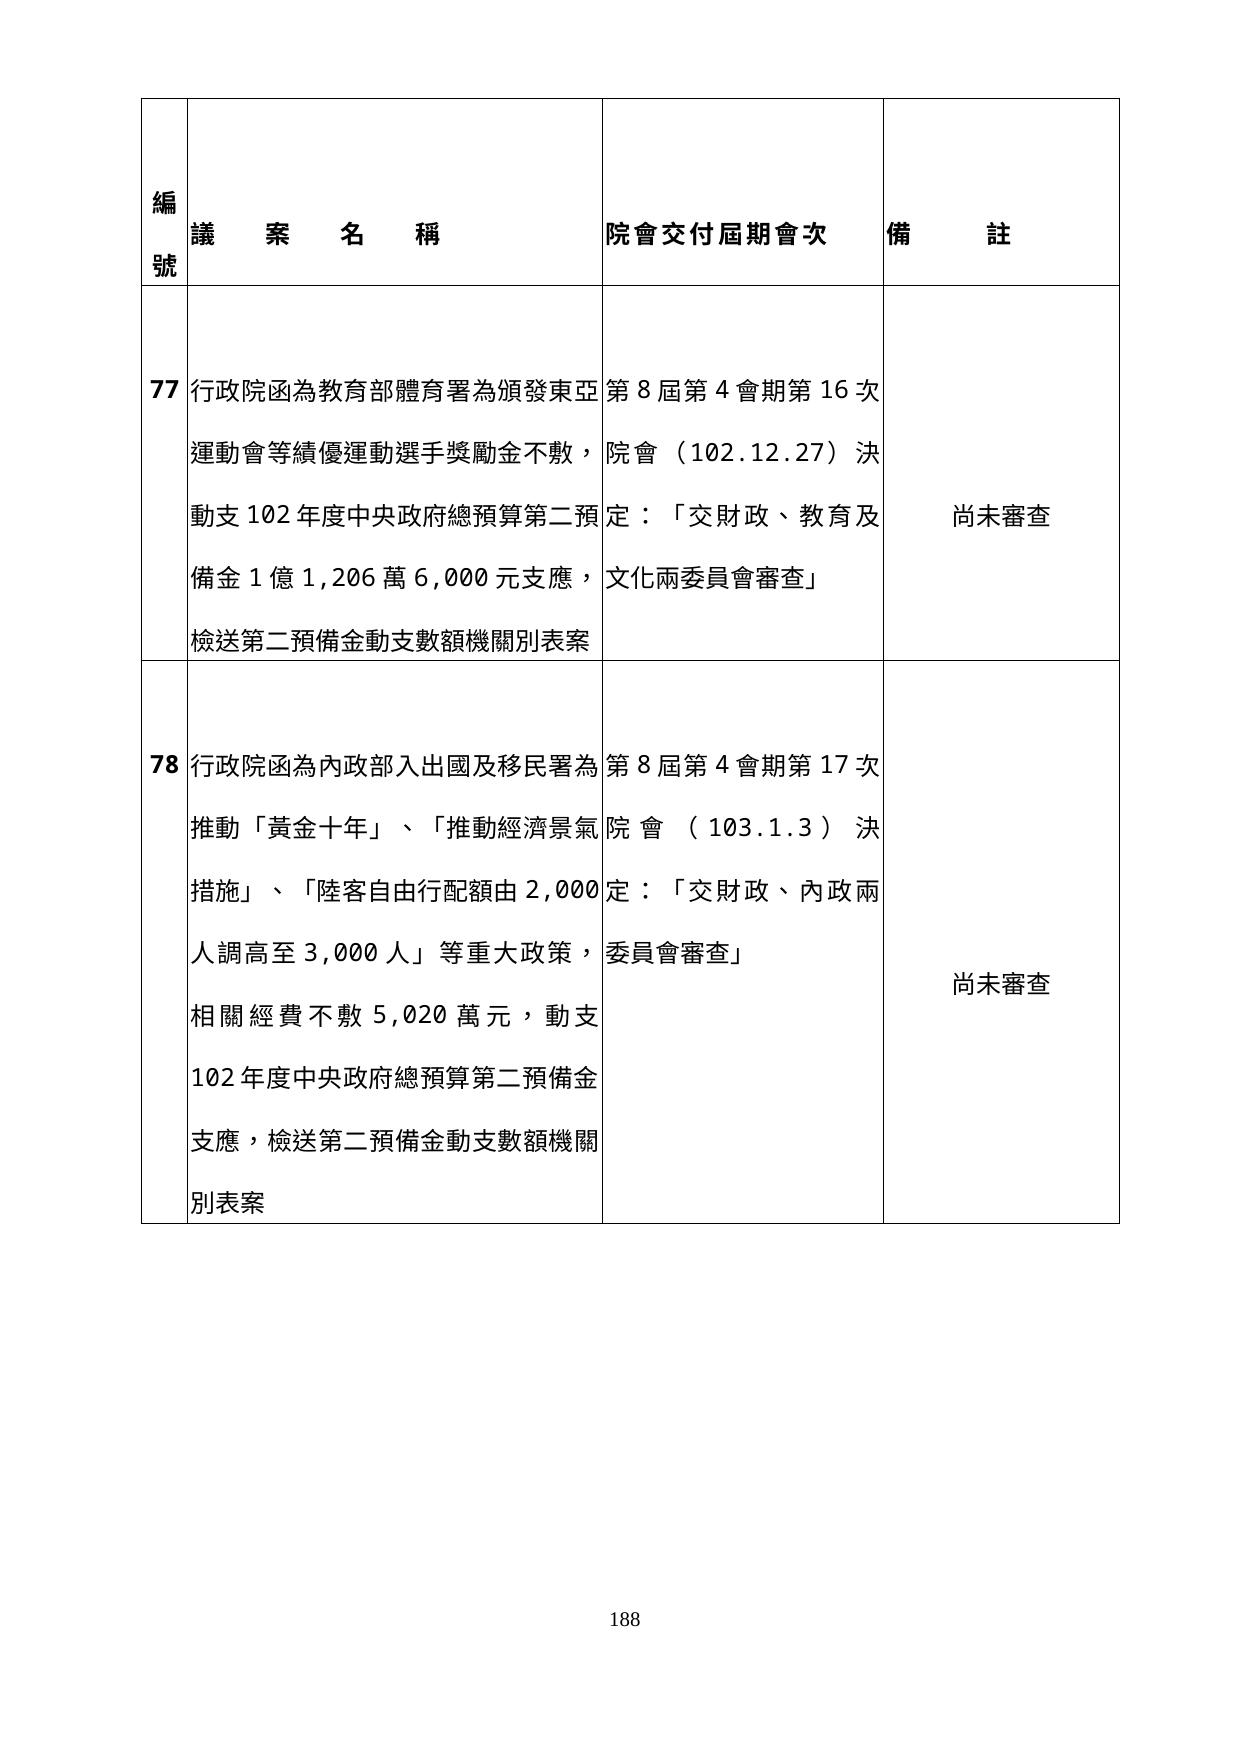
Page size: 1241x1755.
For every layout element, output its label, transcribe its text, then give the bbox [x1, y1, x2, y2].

table_cell 第8屆第4會期第17次院會（103.1.3）決定：「交財政、內政兩委員會審查」 [603, 661, 883, 1222]
table_cell 尚未審查 [884, 661, 1119, 1222]
table_cell [142, 661, 187, 1222]
table_header 院會交付屆期會次 [603, 99, 883, 285]
table_cell 第8屆第4會期第16次院會（102.12.27）決定：「交財政、教育及文化兩委員會審查」 [603, 286, 883, 660]
table_header 備 註 [884, 99, 1119, 285]
table_header 議 案 名 稱 [188, 99, 602, 285]
table_cell 尚未審查 [884, 286, 1119, 660]
table_cell 行政院函為內政部入出國及移民署為推動「黃金十年」、「推動經濟景氣措施」、「陸客自由行配額由2,000人調高至3,000人」等重大政策，相關經費不敷5,020萬元，動支102年度中央政府總預算第二預備金支應，檢送第二預備金動支數額機關別表案 [188, 661, 602, 1222]
table_cell [142, 286, 187, 660]
table_cell 行政院函為教育部體育署為頒發東亞運動會等績優運動選手獎勵金不敷，動支102年度中央政府總預算第二預備金1億1,206萬6,000元支應，檢送第二預備金動支數額機關別表案 [188, 286, 602, 660]
table_header 編號 [142, 99, 187, 285]
